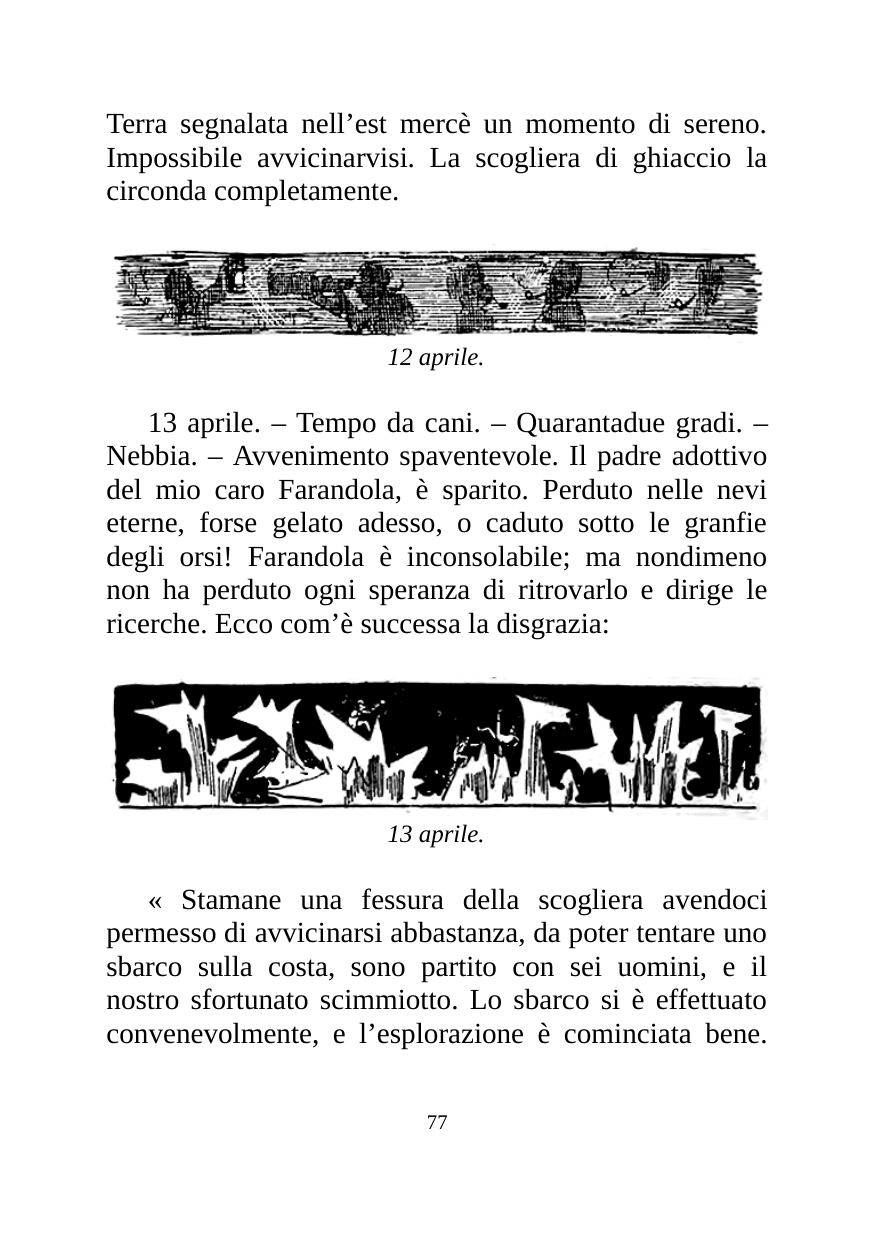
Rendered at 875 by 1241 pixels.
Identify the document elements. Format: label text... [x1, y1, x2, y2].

text 12 aprile. [106, 343, 768, 371]
text Terra segnalata nell’est mercè un momento di sereno. Impossibile avvicinarvisi. La scogliera di ghiaccio la circonda completamente. [106, 106, 768, 207]
text 13 aprile. ‒ Tempo da cani. ‒ Quarantadue gradi. ‒ Nebbia. ‒ Avvenimento spaventevole. Il padre adottivo del mio caro Farandola, è sparito. Perduto nelle nevi eterne, forse gelato adesso, o caduto sotto le granfie degli orsi! Farandola è inconsolabile; ma nondimeno non ha perduto ogni speranza di ritrovarlo e dirige le ricerche. Ecco com’è successa la disgrazia: [106, 405, 768, 639]
picture [106, 244, 768, 343]
text 13 aprile. [106, 820, 768, 848]
text « Stamane una fessura della scogliera avendoci permesso di avvicinarsi abbastanza, da poter tentare uno sbarco sulla costa, sono partito con sei uomini, e il nostro sfortunato scimmiotto. Lo sbarco si è effettuato convenevolmente, e l’esplorazione è cominciata bene. [106, 882, 768, 1049]
picture [106, 677, 768, 820]
